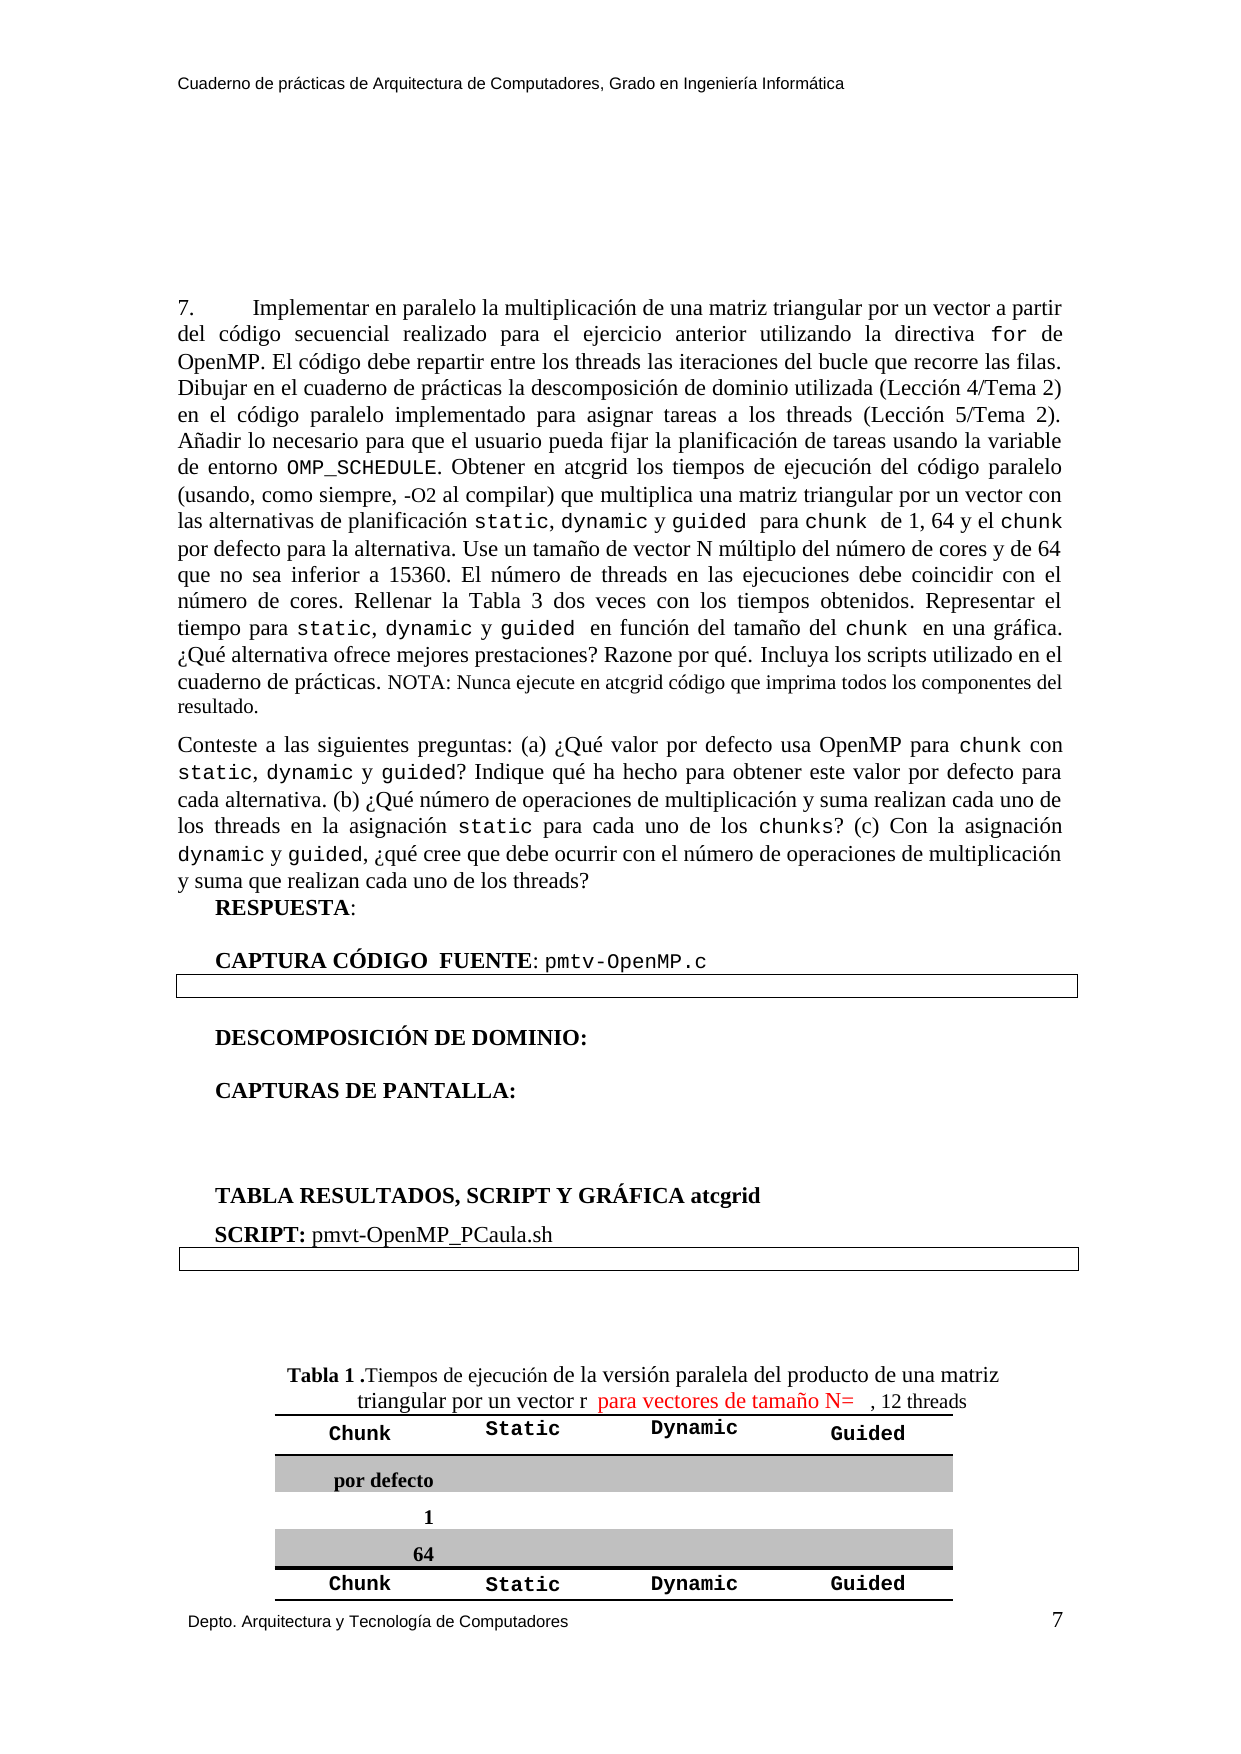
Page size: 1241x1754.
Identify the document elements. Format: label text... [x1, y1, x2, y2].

list SCRIPT: pmvt-OpenMP_PCaula.sh [214, 1221, 1063, 1247]
table_cell por defecto [275, 1456, 445, 1492]
table_header Guided [783, 1416, 953, 1454]
table_cell [783, 1529, 953, 1566]
table_cell [445, 1493, 606, 1529]
text CAPTURAS DE PANTALLA: [215, 1077, 1063, 1103]
table_header [953, 1568, 1034, 1601]
table_cell [445, 1456, 606, 1492]
text DESCOMPOSICIÓN DE DOMINIO: [215, 1024, 1063, 1050]
table_header Static [445, 1416, 606, 1454]
table_cell 1 [275, 1493, 445, 1529]
table_header [180, 1248, 1078, 1269]
text CAPTURA CÓDIGO FUENTE: pmtv-OpenMP.c [215, 947, 1063, 974]
table_cell 64 [275, 1529, 445, 1566]
table_header Dynamic [606, 1416, 783, 1454]
table_header Chunk [275, 1570, 445, 1599]
table_header Tiempos de ejecución de la versión paralela del producto de una matriz triangular por un vector r para vectores de tamaño N= , 12 threads [177, 1336, 1034, 1413]
table_header Guided [783, 1570, 953, 1599]
table_cell [606, 1456, 783, 1492]
list Implementar en paralelo la multiplicación de una matriz triangular por un vector a partir del código secuencial realizado para el ejercicio anterior utilizando la directiva for de OpenMP. El código debe repartir entre los threads las iteraciones del bucle que recorre las filas. Dibujar en el cuaderno de prácticas la descomposición de dominio utilizada (Lección 4/Tema 2) en el código paralelo implementado para asignar tareas a los threads (Lección 5/Tema 2). Añadir lo necesario para que el usuario pueda fijar la planificación de tareas usando la variable de entorno OMP_SCHEDULE. Obtener en atcgrid los tiempos de ejecución del código paralelo (usando, como siempre, -O2 al compilar) que multiplica una matriz triangular por un vector con las alternativas de planificación static, dynamic y guided para chunk de 1, 64 y el chunk por defecto para la alternativa. Use un tamaño de vector N múltiplo del número de cores y de 64 que no sea inferior a 15360. El número de threads en las ejecuciones debe coincidir con el número de cores. Rellenar la Tabla 3 dos veces con los tiempos obtenidos. Representar el tiempo para static, dynamic y guided en función del tamaño del chunk en una gráfica. ¿Qué alternativa ofrece mejores prestaciones? Razone por qué. Incluya los scripts utilizado en el cuaderno de prácticas. NOTA: Nunca ejecute en atcgrid código que imprima todos los componentes del resultado. [177, 294, 1063, 718]
table_cell [177, 1414, 1034, 1568]
table_header Static [445, 1570, 606, 1599]
table_cell [445, 1529, 606, 1566]
table_cell [783, 1493, 953, 1529]
list Conteste a las siguientes preguntas: (a) ¿Qué valor por defecto usa OpenMP para chunk con static, dynamic y guided? Indique qué ha hecho para obtener este valor por defecto para cada alternativa. (b) ¿Qué número de operaciones de multiplicación y suma realizan cada uno de los threads en la asignación static para cada uno de los chunks? (c) Con la asignación dynamic y guided, ¿qué cree que debe ocurrir con el número de operaciones de multiplicación y suma que realizan cada uno de los threads? [177, 731, 1063, 894]
table_header Dynamic [606, 1570, 783, 1599]
text RESPUESTA: [215, 894, 1063, 920]
text TABLA RESULTADOS, SCRIPT Y GRÁFICA atcgrid [215, 1182, 1063, 1208]
table_cell [606, 1493, 783, 1529]
table_cell [606, 1529, 783, 1566]
table_header Chunk [275, 1416, 445, 1454]
table_header [177, 1568, 275, 1601]
table_header [177, 975, 1077, 997]
table_cell [783, 1456, 953, 1492]
